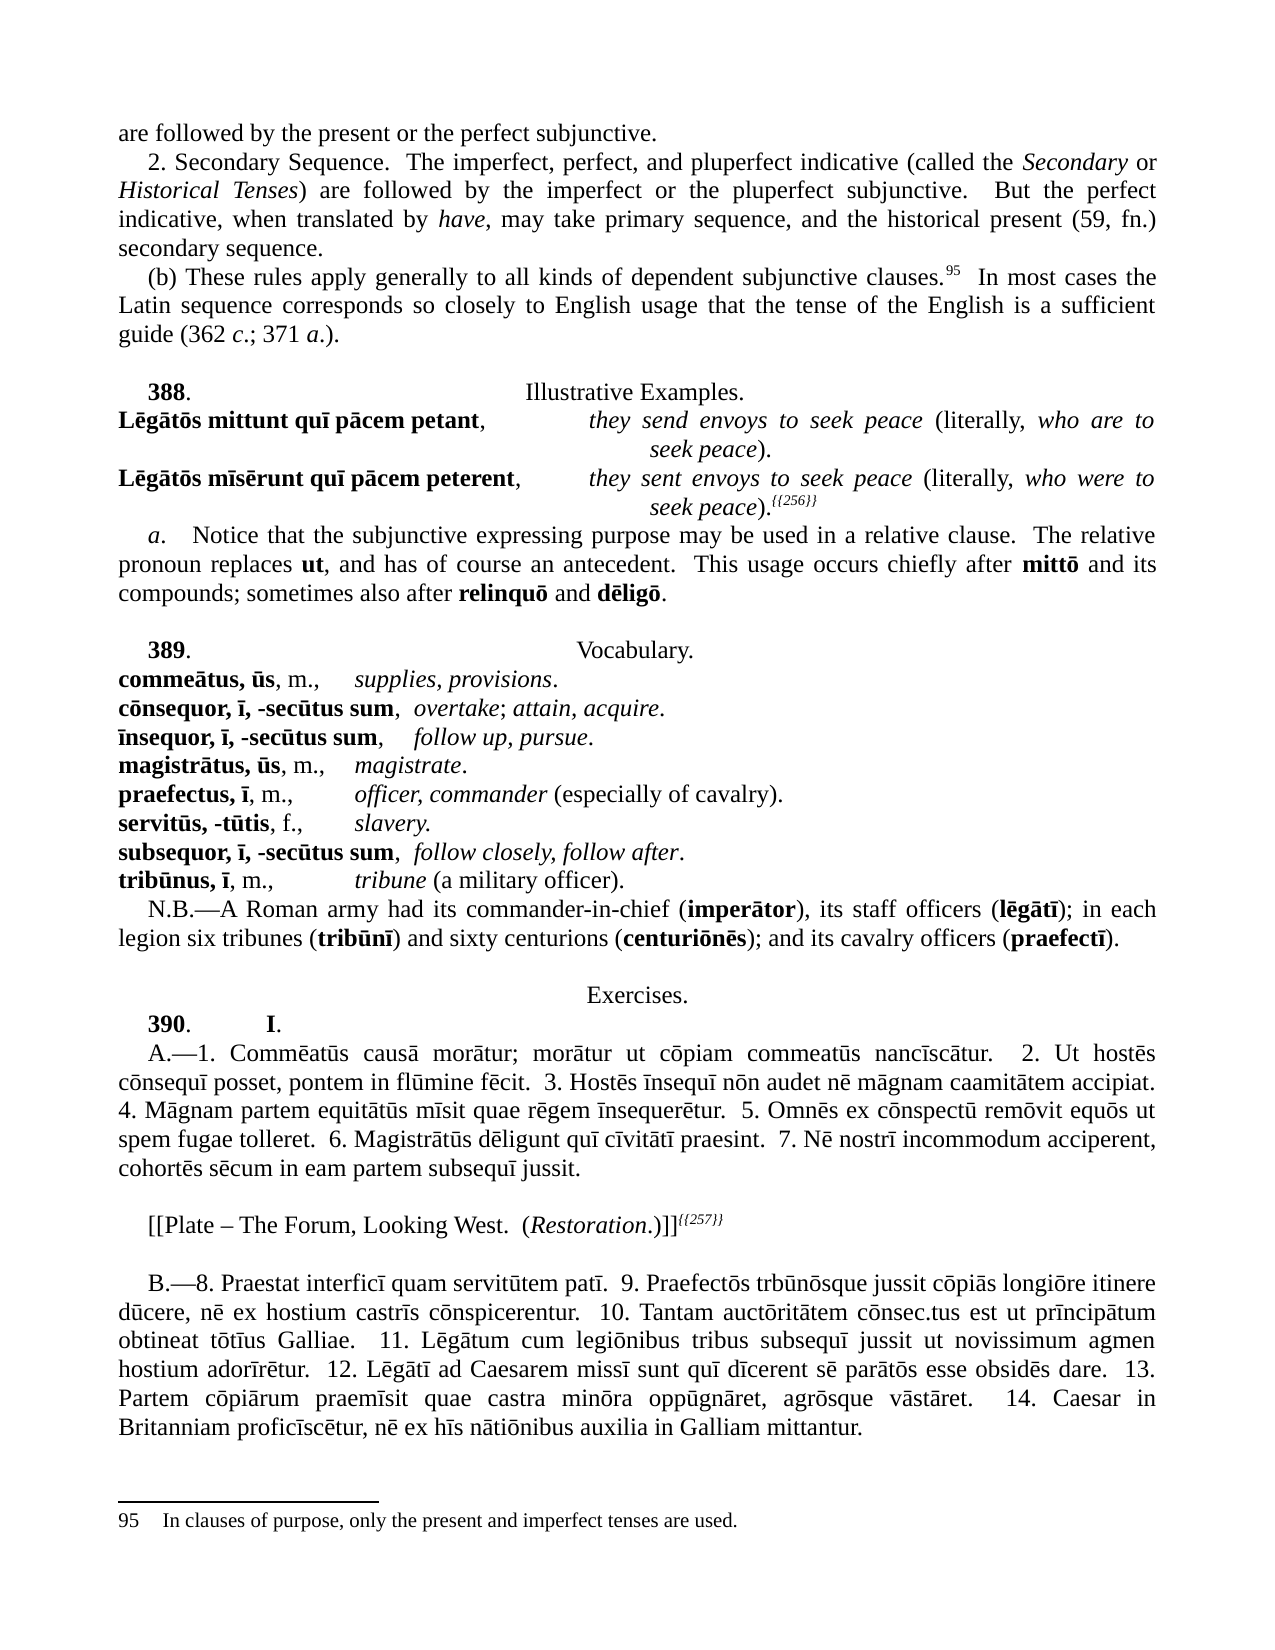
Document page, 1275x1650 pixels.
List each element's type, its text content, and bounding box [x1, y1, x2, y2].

text Lēgātōs mittunt quī pācem petant, they send envoys to seek peace (literally, who are to seek peace). [118, 406, 1157, 463]
text (b) These rules apply generally to all kinds of dependent subjunctive clauses. In most cases the Latin sequence corresponds so closely to English usage that the tense of the English is a sufficient guide (362 c.; 371 a.). [118, 262, 1157, 348]
text commeātus, ūs, m., supplies, provisions. [118, 664, 1157, 693]
text 2. Secondary Sequence. The imperfect, perfect, and pluperfect indicative (called the Secondary or Historical Tenses) are followed by the imperfect or the pluperfect subjunctive. But the perfect indicative, when translated by have, may take primary sequence, and the historical present (59, fn.) secondary sequence. [118, 147, 1157, 262]
text magistrātus, ūs, m., magistrate. [118, 751, 1157, 779]
text a. Notice that the subjunctive expressing purpose may be used in a relative clause. The relative pronoun replaces ut, and has of course an antecedent. This usage occurs chiefly after mittō and its compounds; sometimes also after relinquō and dēligō. [118, 521, 1157, 607]
text A.—1. Commēatūs causā morātur; morātur ut cōpiam commeatūs nancīscātur. 2. Ut hostēs cōnsequī posset, pontem in flūmine fēcit. 3. Hostēs īnsequī nōn audet nē māgnam caamitātem accipiat. 4. Māgnam partem equitātūs mīsit quae rēgem īnsequerētur. 5. Omnēs ex cōnspectū remōvit equōs ut spem fugae tolleret. 6. Magistrātūs dēligunt quī cīvitātī praesint. 7. Nē nostrī incommodum acciperent, cohortēs sēcum in eam partem subsequī jussit. [118, 1038, 1157, 1182]
text 389. Vocabulary. [118, 636, 1157, 664]
text servitūs, -tūtis, f., slavery. [118, 808, 1157, 837]
text B.—8. Praestat interficī quam servitūtem patī. 9. Praefectōs trbūnōsque jussit cōpiās longiōre itinere dūcere, nē ex hostium castrīs cōnspicerentur. 10. Tantam auctōritātem cōnsec.tus est ut prīncipātum obtineat tōtīus Galliae. 11. Lēgātum cum legiōnibus tribus subsequī jussit ut novissimum agmen hostium adorīrētur. 12. Lēgātī ad Caesarem missī sunt quī dīcerent sē parātōs esse obsidēs dare. 13. Partem cōpiārum praemīsit quae castra minōra oppūgnāret, agrōsque vāstāret. 14. Caesar in Britanniam proficīscētur, nē ex hīs nātiōnibus auxilia in Galliam mittantur. [118, 1268, 1157, 1441]
text īnsequor, ī, -secūtus sum, follow up, pursue. [118, 722, 1157, 751]
text subsequor, ī, -secūtus sum, follow closely, follow after. [118, 837, 1157, 866]
text tribūnus, ī, m., tribune (a military officer). [118, 866, 1157, 894]
text [[Plate – The Forum, Looking West. (Restoration.)]]{{257}} [118, 1211, 1157, 1239]
text are followed by the present or the perfect subjunctive. [118, 118, 1157, 147]
text 390. I. [118, 1009, 1157, 1038]
text Lēgātōs mīsērunt quī pācem peterent, they sent envoys to seek peace (literally, who were to seek peace).{{256}} [118, 463, 1157, 521]
text cōnsequor, ī, -secūtus sum, overtake; attain, acquire. [118, 693, 1157, 722]
text In clauses of purpose, only the present and imperfect tenses are used. [118, 1508, 1157, 1532]
text N.B.—A Roman army had its commander-in-chief (imperātor), its staff officers (lēgātī); in each legion six tribunes (tribūnī) and sixty centurions (centuriōnēs); and its cavalry officers (praefectī). [118, 894, 1157, 952]
text praefectus, ī, m., officer, commander (especially of cavalry). [118, 779, 1157, 808]
text Exercises. [118, 981, 1157, 1009]
text 388. Illustrative Examples. [118, 377, 1157, 406]
